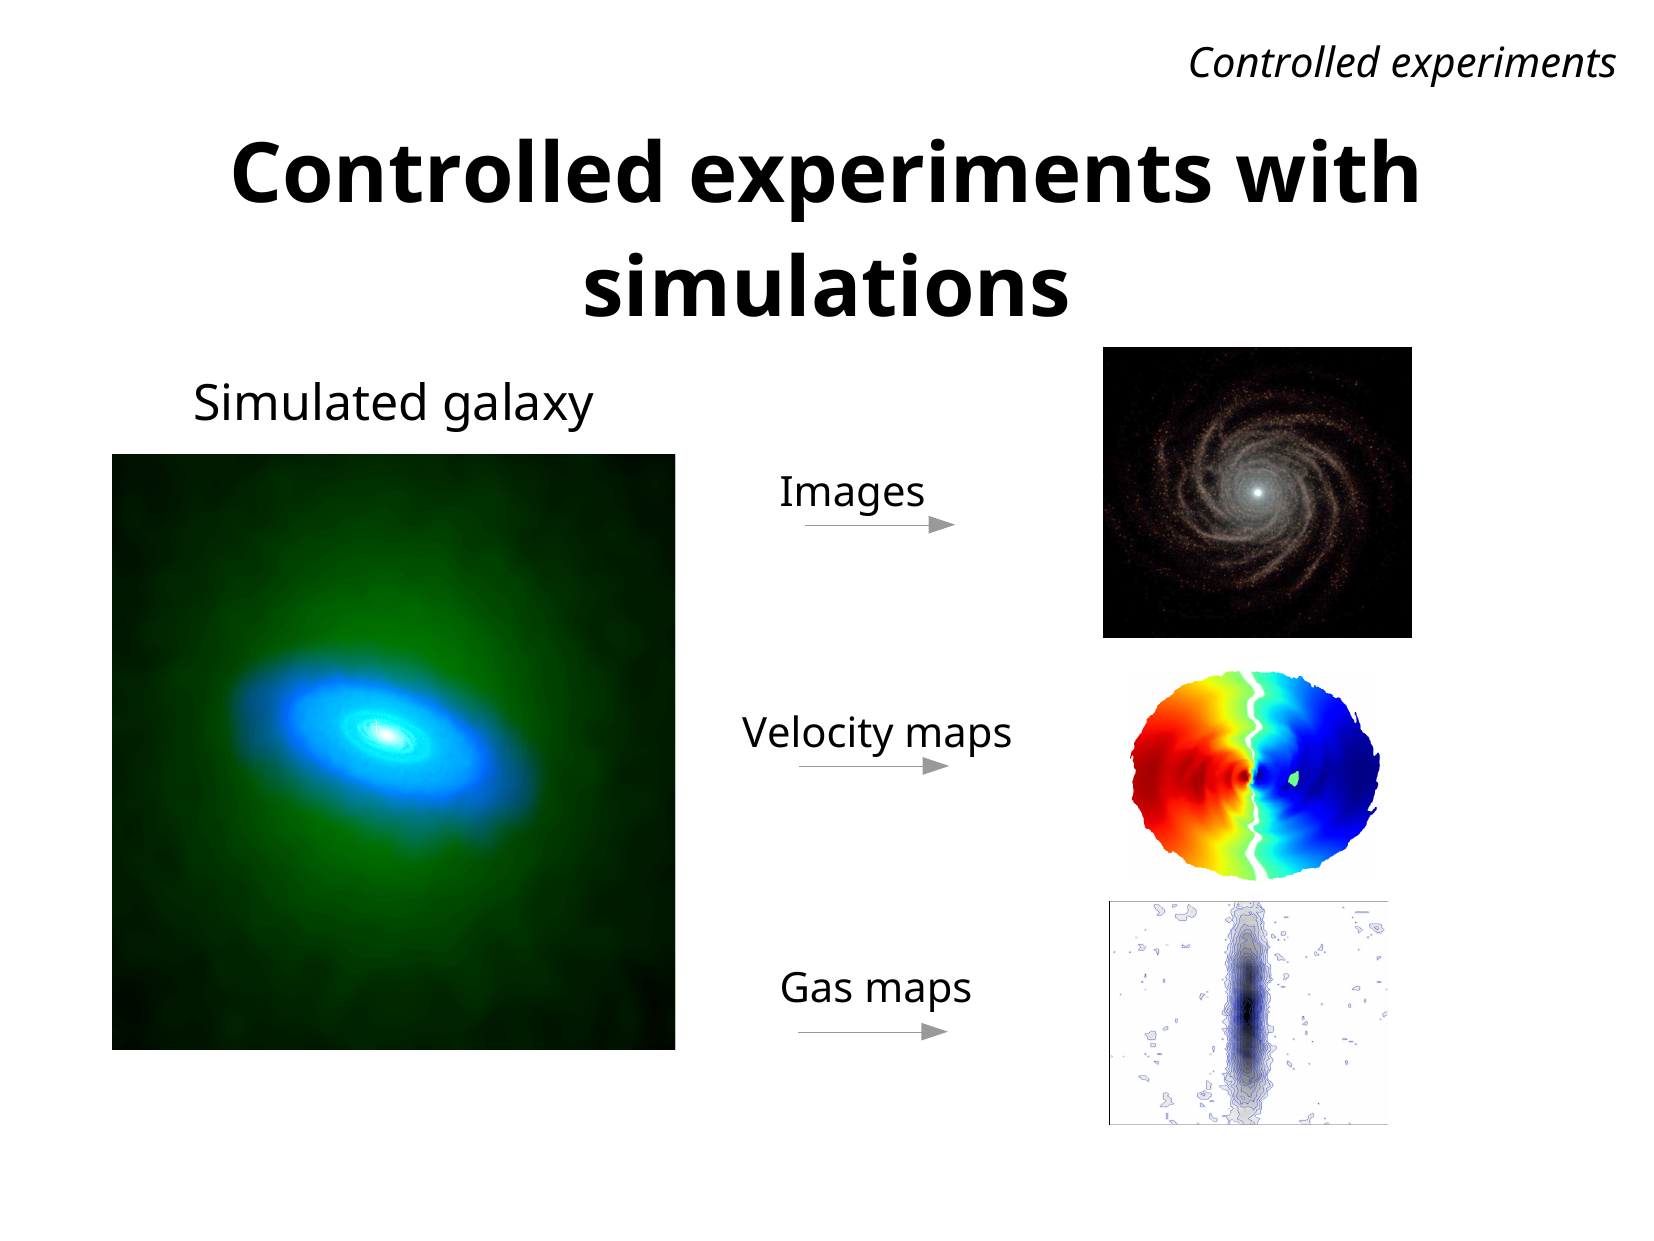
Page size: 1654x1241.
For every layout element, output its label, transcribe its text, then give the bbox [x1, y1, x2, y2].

list Gas maps [708, 957, 1009, 1012]
picture [0, 0, 1654, 1241]
list Velocity maps [671, 702, 1047, 757]
title Controlled experiments with simulations [136, 112, 1518, 343]
title Simulated galaxy [133, 348, 655, 454]
list Images [708, 461, 1009, 516]
title Controlled experiments [1170, 0, 1636, 123]
